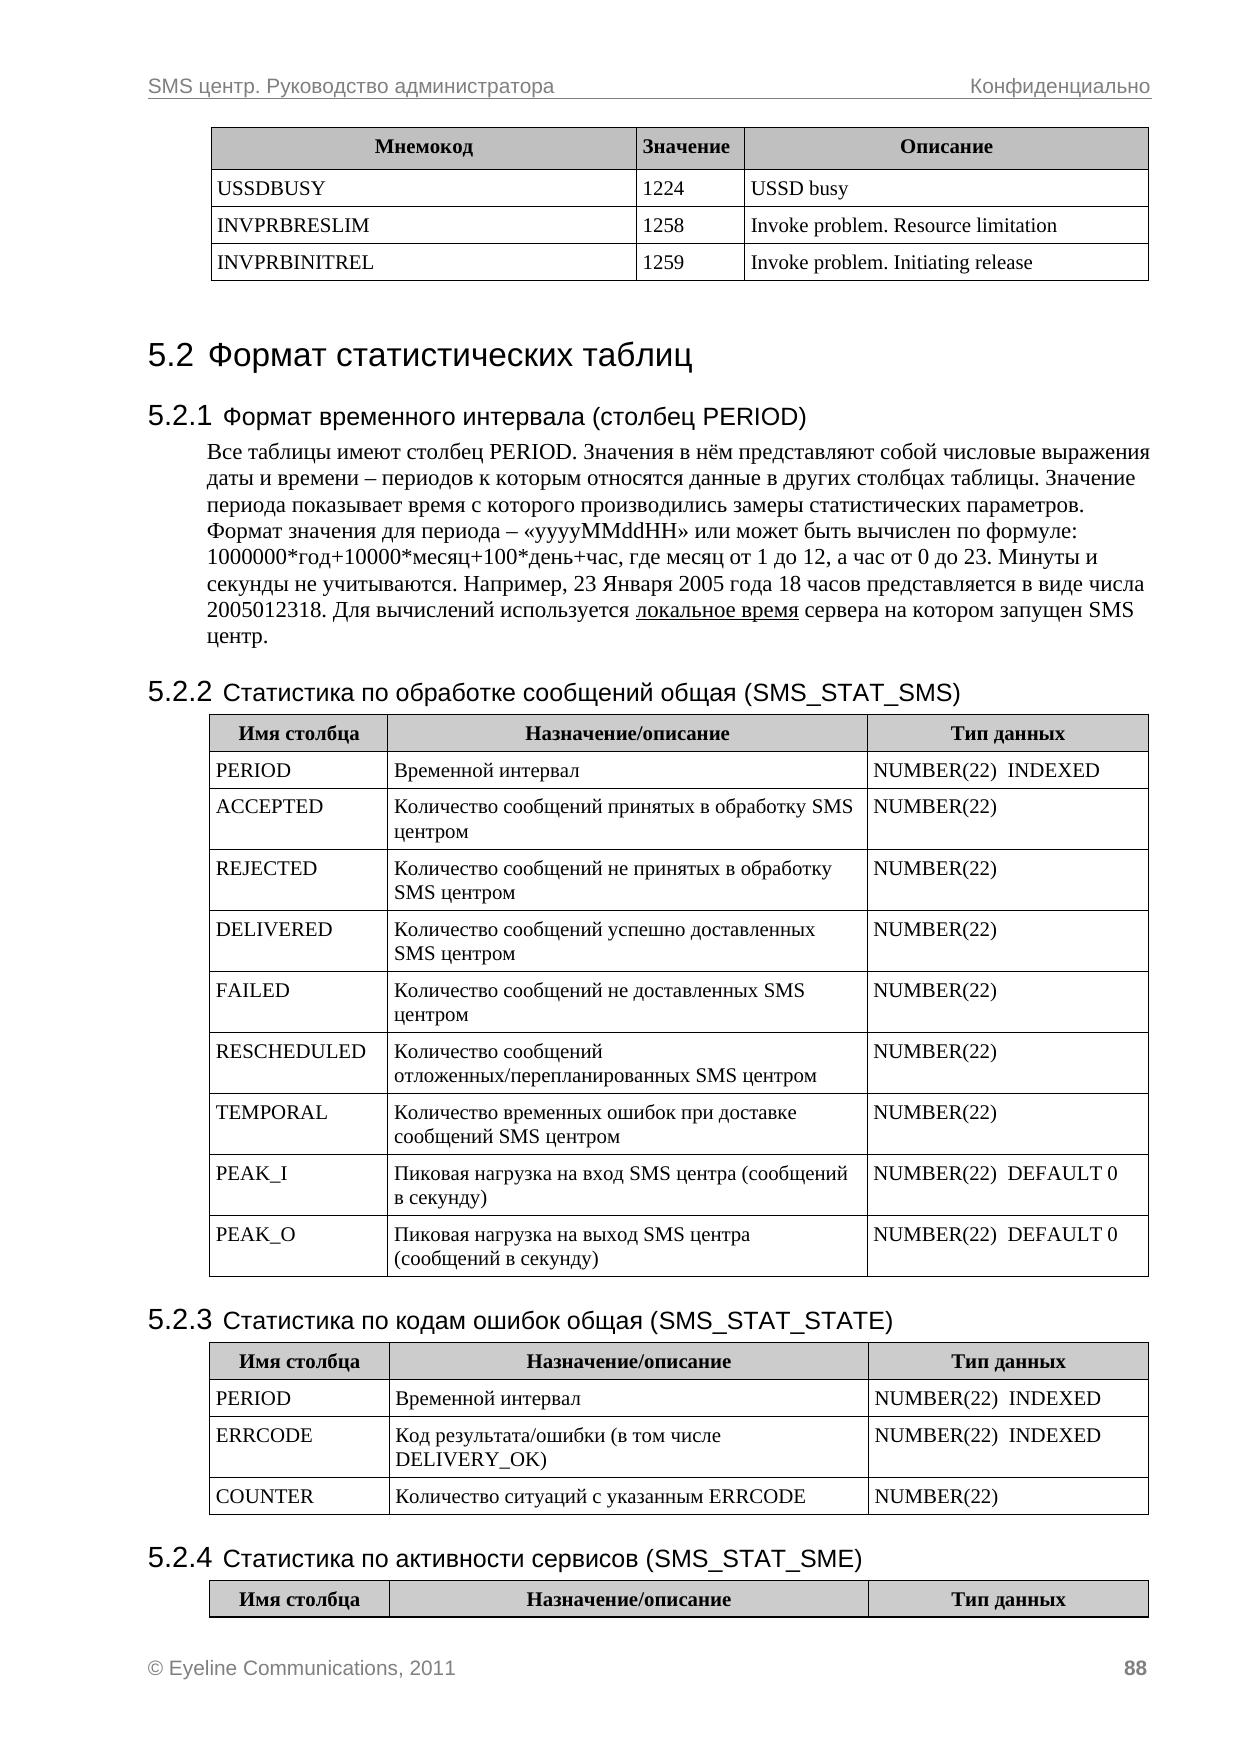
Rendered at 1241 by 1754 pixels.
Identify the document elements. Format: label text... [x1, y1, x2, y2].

table_cell NUMBER(22) [868, 911, 1148, 971]
table_header Назначение/описание [388, 715, 867, 751]
table_cell USSDBUSY [212, 170, 636, 206]
table_cell Пиковая нагрузка на выход SMS центра (сообщений в секунду) [388, 1216, 867, 1276]
table_cell NUMBER(22) [868, 1033, 1148, 1093]
table_cell 1224 [637, 170, 744, 206]
table_cell NUMBER(22) INDEXED [868, 752, 1148, 787]
table_cell Временной интервал [390, 1380, 868, 1416]
table_cell 1258 [637, 207, 744, 243]
table_cell Invoke problem. Resource limitation [745, 207, 1148, 243]
table_cell INVPRBINITREL [212, 244, 636, 280]
table_cell NUMBER(22) [869, 1478, 1148, 1514]
table_cell Количество сообщений не принятых в обработку SMS центром [388, 850, 867, 909]
subtitle Статистика по активности сервисов (SMS_STAT_SME) [148, 1540, 1152, 1573]
table_cell Количество сообщений принятых в обработку SMS центром [388, 789, 867, 848]
table_header Имя столбца [210, 715, 387, 751]
table_cell 1259 [637, 244, 744, 280]
table_cell PERIOD [210, 1380, 389, 1416]
table_cell NUMBER(22) [868, 789, 1148, 848]
table_cell NUMBER(22) INDEXED [869, 1380, 1148, 1416]
table_header Тип данных [869, 1343, 1148, 1379]
text Все таблицы имеют столбец PERIOD. Значения в нём представляют собой числовые выражения даты и времени – периодов к которым относятся данные в других столбцах таблицы. Значение периода показывает время с которого производились замеры статистических параметров. Формат значения для периода – «yyyyMMddHH» или может быть вычислен по формуле: 1000000*год+10000*месяц+100*день+час, где месяц от 1 до 12, а час от 0 до 23. Минуты и секунды не учитываются. Например, 23 Января 2005 года 18 часов представляется в виде числа 2005012318. Для вычислений используется локальное время сервера на котором запущен SMS центр. [207, 438, 1152, 649]
table_cell NUMBER(22) [868, 1094, 1148, 1154]
table_cell NUMBER(22) [868, 972, 1148, 1032]
subtitle Cтатистика по обработке сообщений общая (SMS_STAT_SMS) [148, 674, 1152, 707]
table_cell PERIOD [210, 752, 387, 787]
subtitle Формат временного интервала (столбец PERIOD) [148, 398, 1152, 432]
table_header Имя столбца [210, 1343, 389, 1379]
table_cell REJECTED [210, 850, 387, 909]
table_header Значение [637, 128, 744, 169]
table_cell Invoke problem. Initiating release [745, 244, 1148, 280]
table_cell Количество временных ошибок при доставке сообщений SMS центром [388, 1094, 867, 1154]
table_header Тип данных [869, 1581, 1148, 1616]
table_cell TEMPORAL [210, 1094, 387, 1154]
table_cell ACCEPTED [210, 789, 387, 848]
table_cell Количество сообщений отложенных/перепланированных SMS центром [388, 1033, 867, 1093]
subtitle Статистика по кодам ошибок общая (SMS_STAT_STATE) [148, 1302, 1152, 1335]
table_cell Пиковая нагрузка на вход SMS центра (сообщений в секунду) [388, 1155, 867, 1215]
table_cell ERRCODE [210, 1417, 389, 1477]
table_cell Количество ситуаций с указанным ERRCODE [390, 1478, 868, 1514]
table_cell USSD busy [745, 170, 1148, 206]
table_cell PEAK_I [210, 1155, 387, 1215]
table_cell NUMBER(22) DEFAULT 0 [868, 1155, 1148, 1215]
table_header Назначение/описание [390, 1343, 868, 1379]
table_cell FAILED [210, 972, 387, 1032]
table_header Описание [745, 128, 1148, 169]
table_cell COUNTER [210, 1478, 389, 1514]
table_header Тип данных [868, 715, 1148, 751]
table_cell NUMBER(22) INDEXED [869, 1417, 1148, 1477]
table_cell Количество сообщений не доставленных SMS центром [388, 972, 867, 1032]
table_cell INVPRBRESLIM [212, 207, 636, 243]
subtitle Формат статистических таблиц [148, 335, 1152, 373]
table_cell Временной интервал [388, 752, 867, 787]
table_cell Код результата/ошибки (в том числе DELIVERY_OK) [390, 1417, 868, 1477]
table_cell Количество сообщений успешно доставленных SMS центром [388, 911, 867, 971]
table_header Назначение/описание [390, 1581, 868, 1616]
table_cell PEAK_O [210, 1216, 387, 1276]
table_cell DELIVERED [210, 911, 387, 971]
table_header Имя столбца [210, 1581, 389, 1616]
table_cell NUMBER(22) [868, 850, 1148, 909]
table_cell NUMBER(22) DEFAULT 0 [868, 1216, 1148, 1276]
table_header Мнемокод [212, 128, 636, 169]
table_cell RESCHEDULED [210, 1033, 387, 1093]
